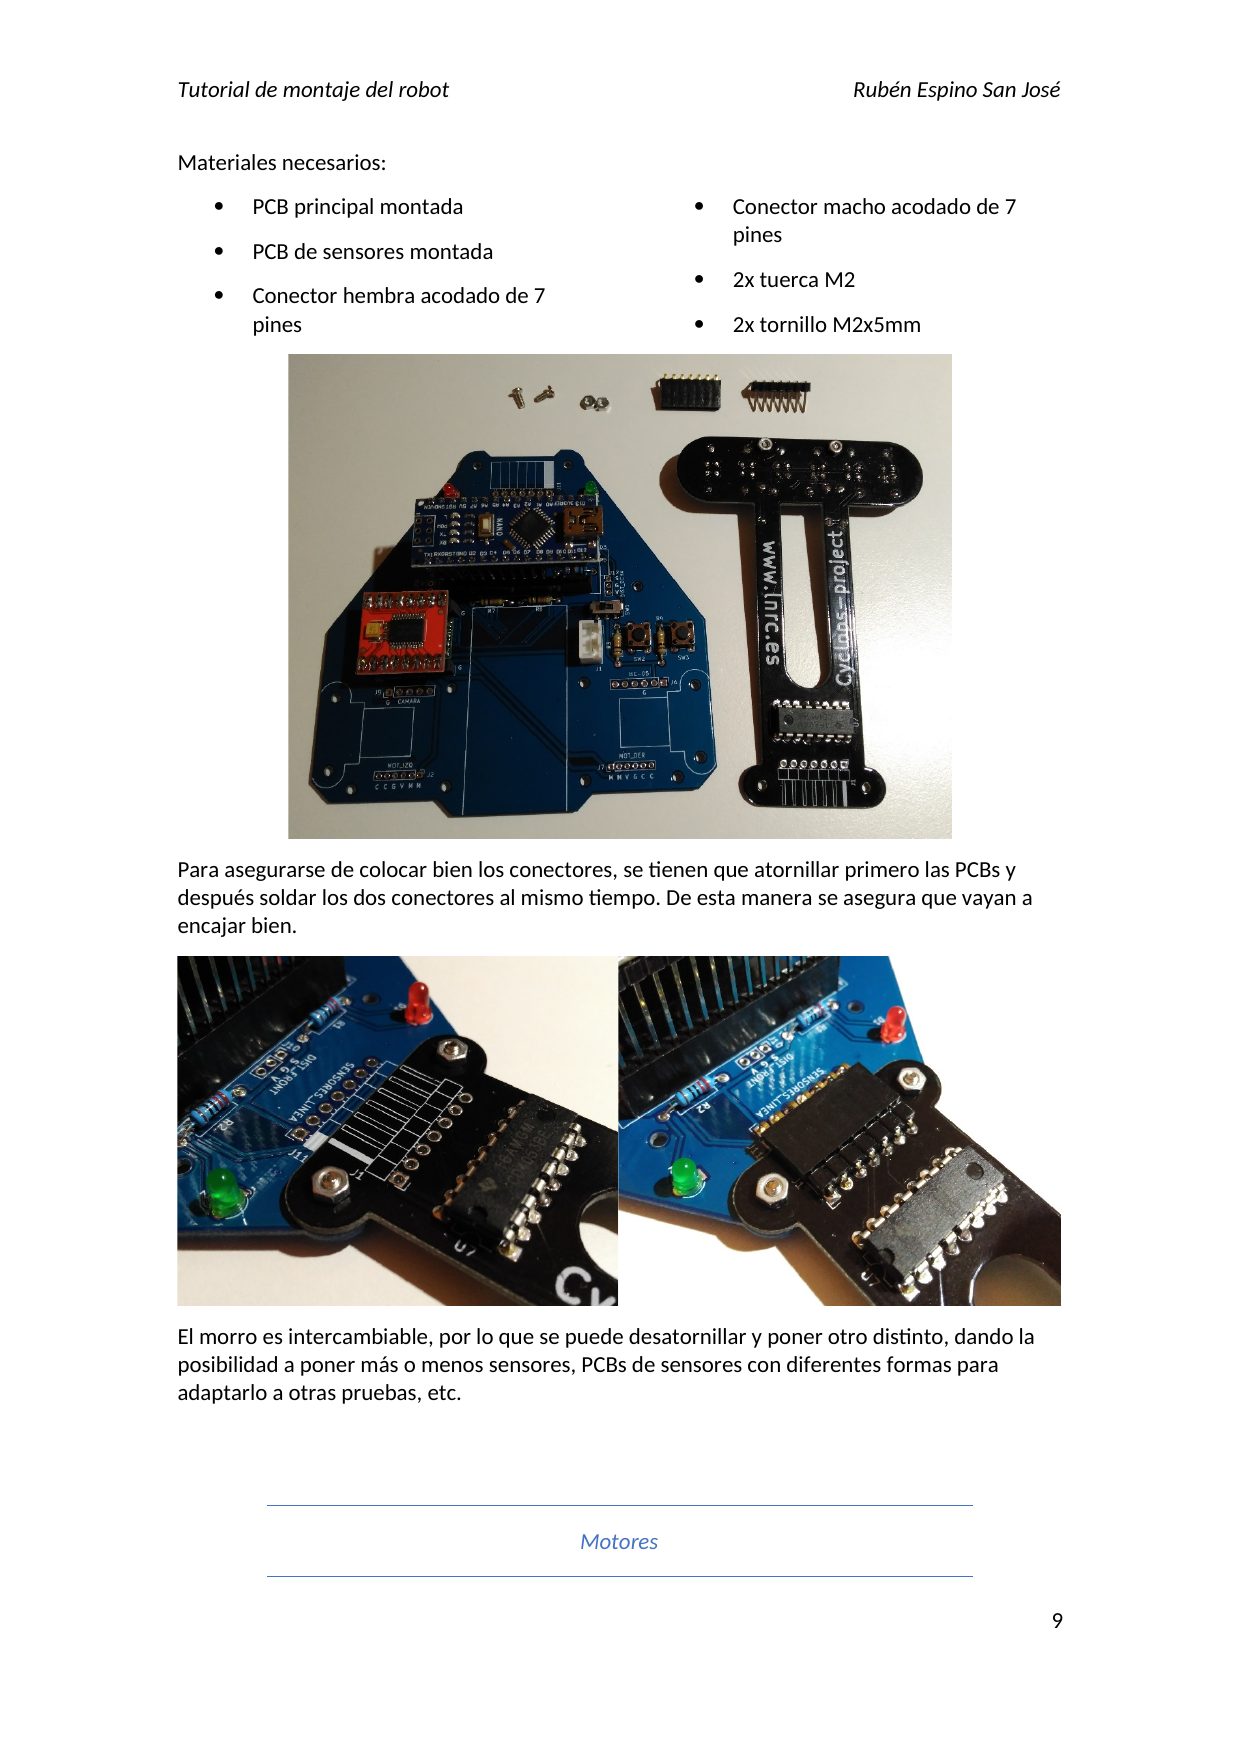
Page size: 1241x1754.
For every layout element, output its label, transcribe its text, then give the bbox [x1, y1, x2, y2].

list 2x tuerca M2 [695, 265, 1063, 293]
list PCB de sensores montada [215, 237, 583, 265]
list PCB principal montada [215, 192, 583, 220]
list Conector macho acodado de 7 pines [695, 192, 1063, 248]
text Motores [267, 1506, 973, 1576]
text El morro es intercambiable, por lo que se puede desatornillar y poner otro distinto, dando la posibilidad a poner más o menos sensores, PCBs de sensores con diferentes formas para adaptarlo a otras pruebas, etc. [177, 1322, 1063, 1406]
text Para asegurarse de colocar bien los conectores, se tienen que atornillar primero las PCBs y después soldar los dos conectores al mismo tiempo. De esta manera se asegura que vayan a encajar bien. [177, 855, 1063, 939]
list Conector hembra acodado de 7 pines [215, 282, 583, 338]
text Materiales necesarios: [177, 148, 1063, 176]
list 2x tornillo M2x5mm [695, 310, 1063, 338]
